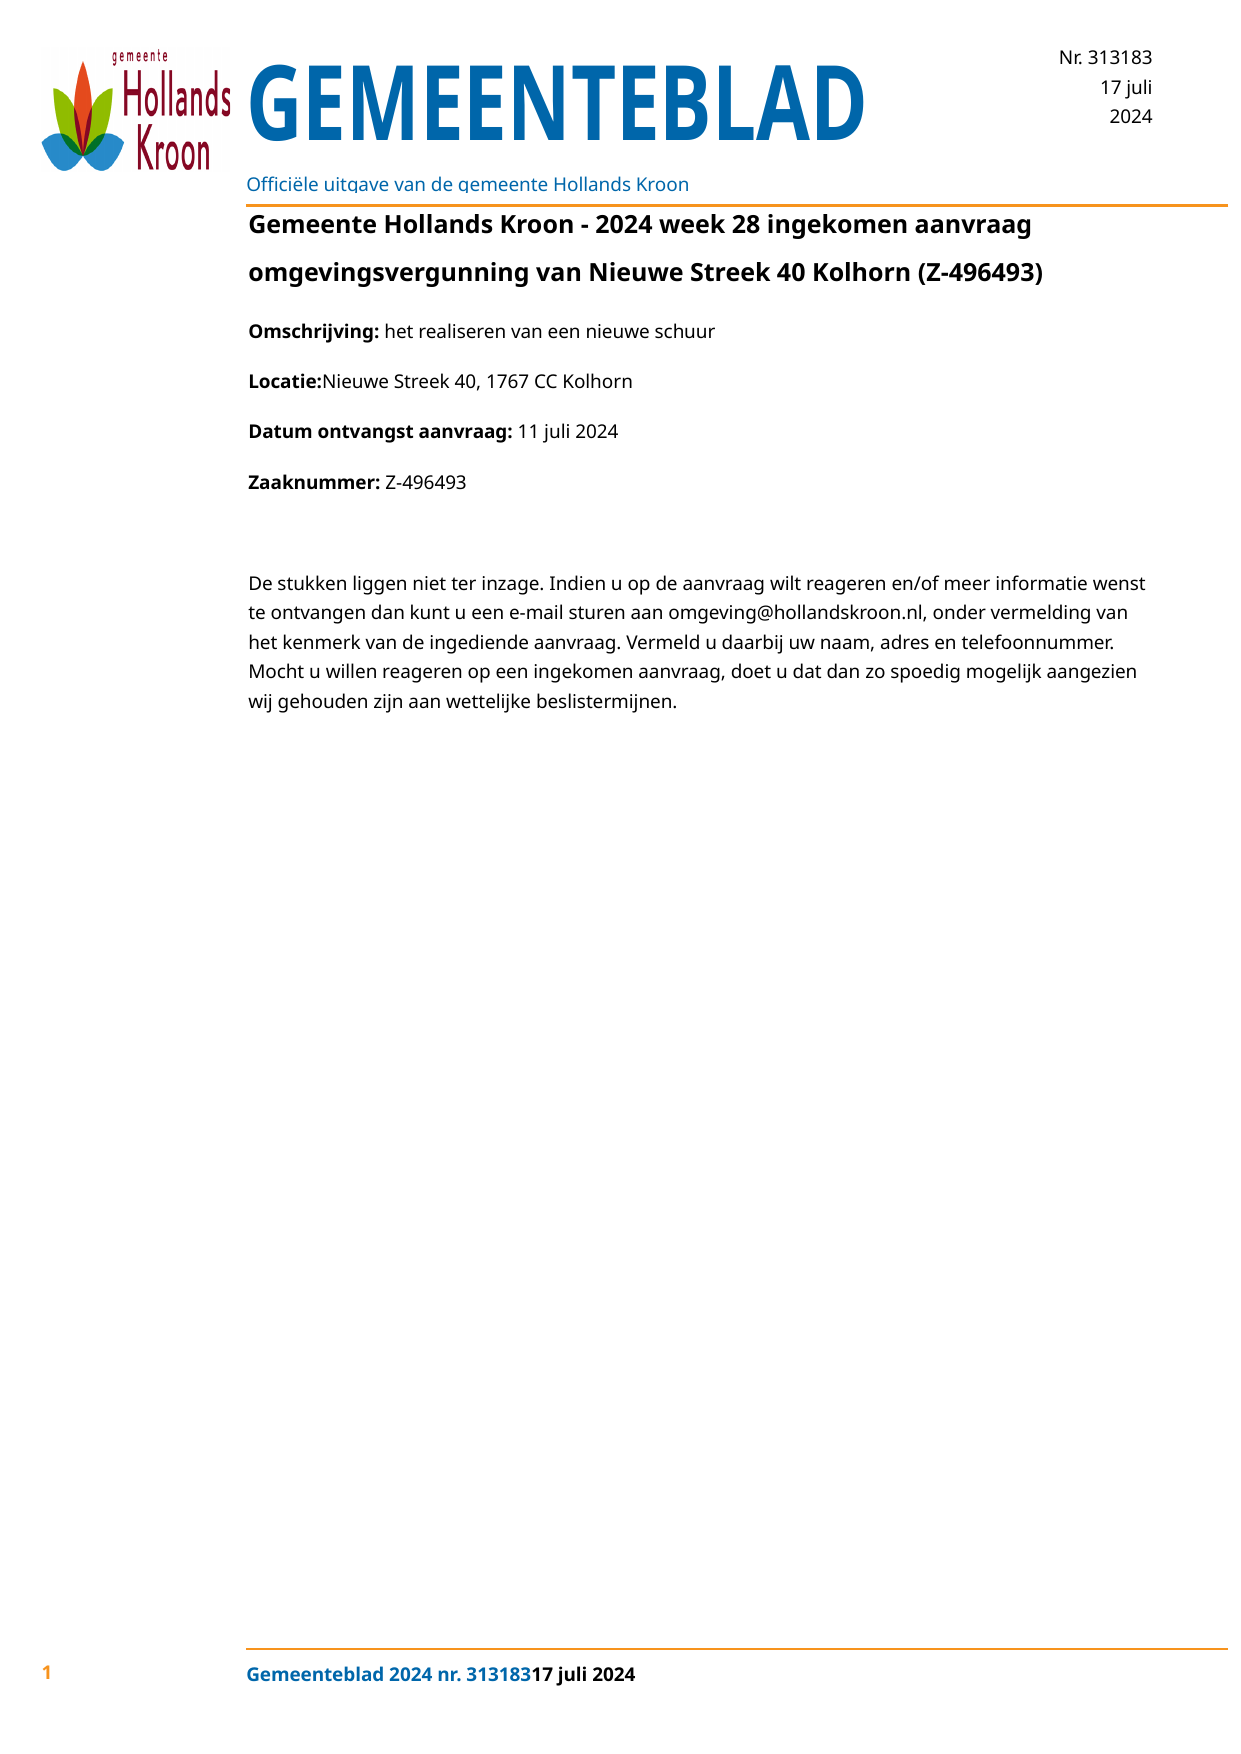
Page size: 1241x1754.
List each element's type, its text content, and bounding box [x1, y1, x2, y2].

text Zaaknummer: Z-496493 [248, 469, 1152, 495]
text Omschrijving: het realiseren van een nieuwe schuur [248, 318, 1152, 344]
picture [41, 47, 231, 172]
text Datum ontvangst aanvraag: 11 juli 2024 [248, 419, 1152, 444]
text De stukken liggen niet ter inzage. Indien u op de aanvraag wilt reageren en/of meer informatie wenst te ontvangen dan kunt u een e-mail sturen aan omgeving@hollandskroon.nl, onder vermelding van het kenmerk van de ingediende aanvraag. Vermeld u daarbij uw naam, adres en telefoonnummer. Mocht u willen reageren op een ingekomen aanvraag, doet u dat dan zo spoedig mogelijk aangezien wij gehouden zijn aan wettelijke beslistermijnen. [248, 570, 1152, 714]
text Gemeente Hollands Kroon - 2024 week 28 ingekomen aanvraag omgevingsvergunning van Nieuwe Streek 40 Kolhorn (Z-496493) [248, 207, 1152, 288]
text Locatie:Nieuwe Streek 40, 1767 CC Kolhorn [248, 368, 1152, 394]
